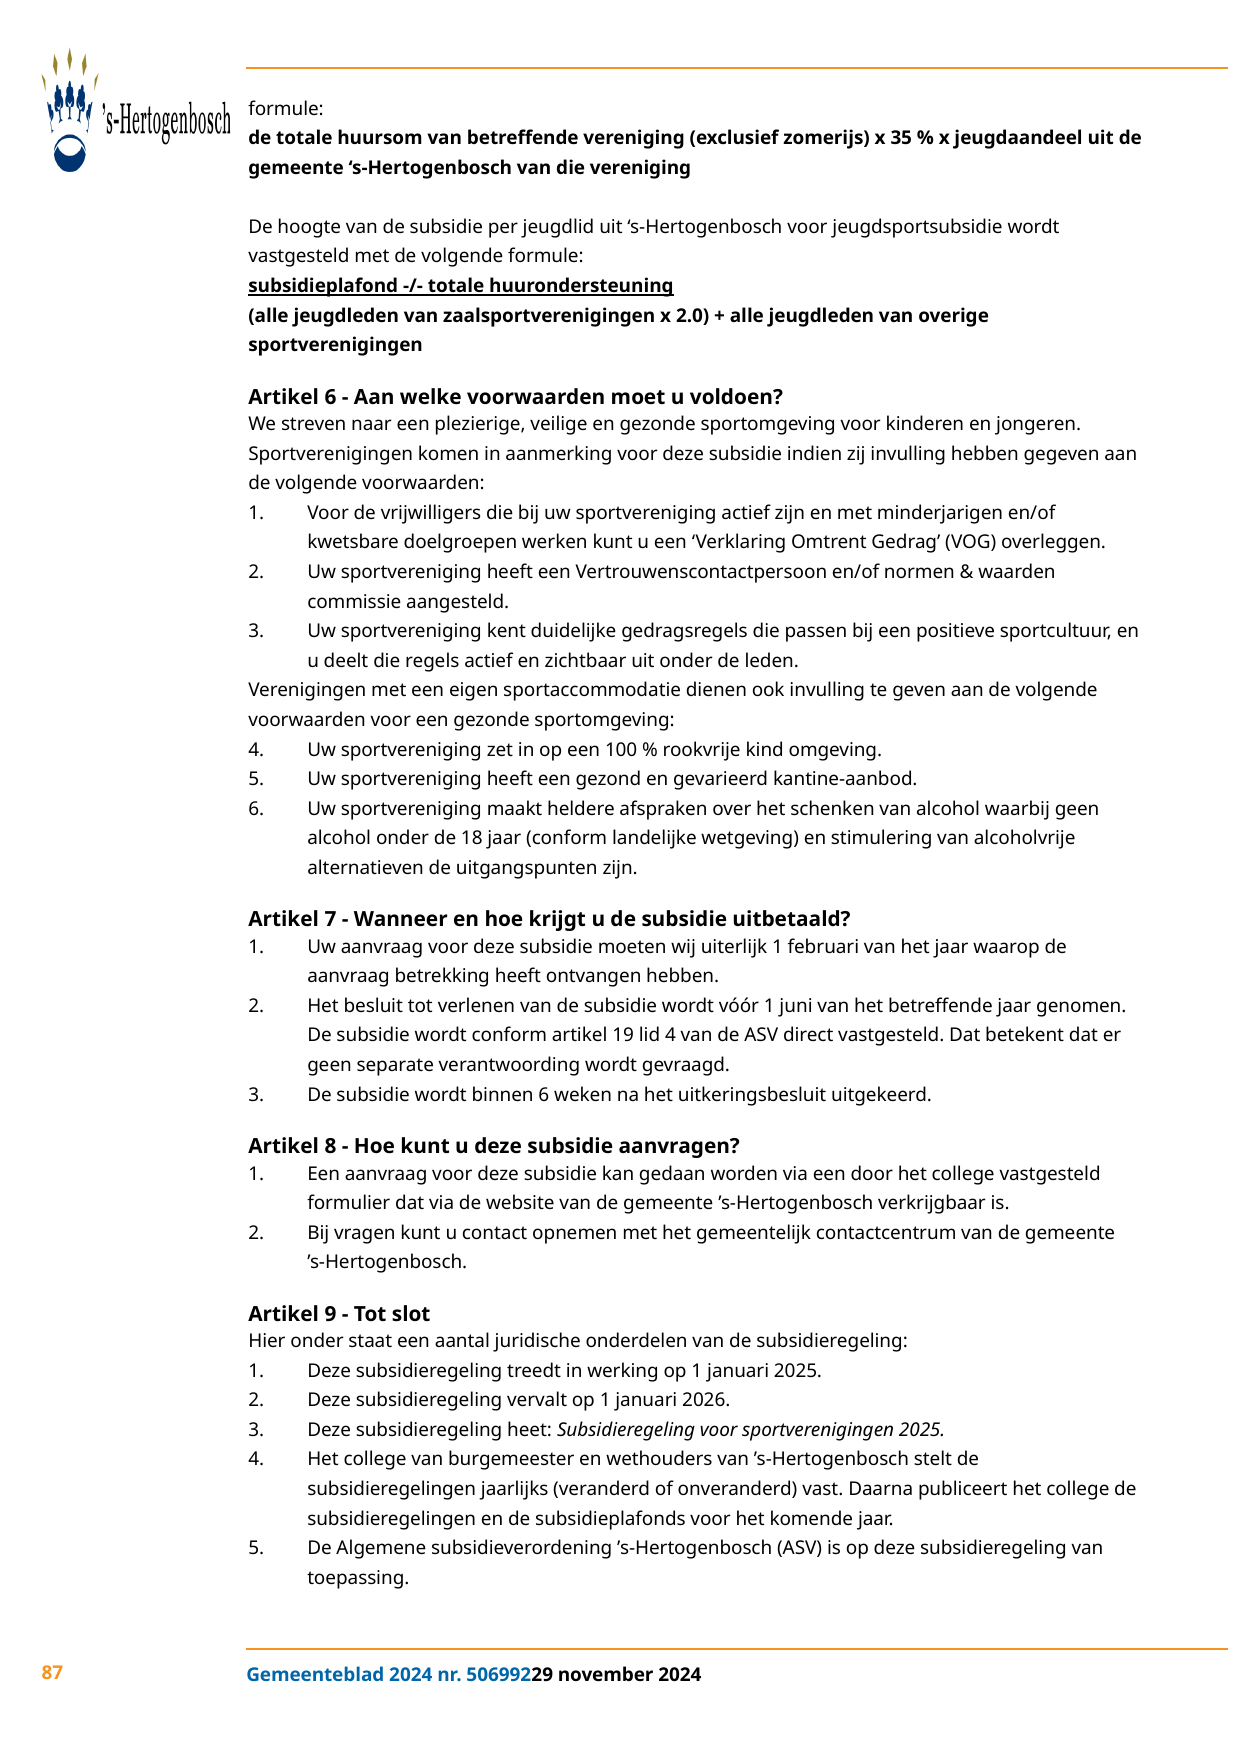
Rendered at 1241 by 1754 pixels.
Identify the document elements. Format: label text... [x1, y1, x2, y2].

list Uw sportvereniging heeft een Vertrouwenscontactpersoon en/of normen & waarden commissie aangesteld. [248, 558, 1152, 613]
list Voor de vrijwilligers die bij uw sportvereniging actief zijn en met minderjarigen en/of kwetsbare doelgroepen werken kunt u een ‘Verklaring Omtrent Gedrag’ (VOG) overleggen. [248, 499, 1152, 554]
list De subsidie wordt binnen 6 weken na het uitkeringsbesluit uitgekeerd. [248, 1081, 1152, 1107]
list Uw sportvereniging zet in op een 100 % rookvrije kind omgeving. [248, 736, 1152, 761]
list Het besluit tot verlenen van de subsidie wordt vóór 1 juni van het betreffende jaar genomen. De subsidie wordt conform artikel 19 lid 4 van de ASV direct vastgesteld. Dat betekent dat er geen separate verantwoording wordt gevraagd. [248, 992, 1152, 1077]
picture [41, 47, 231, 172]
list Een aanvraag voor deze subsidie kan gedaan worden via een door het college vastgesteld formulier dat via de website van de gemeente ’s-Hertogenbosch verkrijgbaar is. [248, 1160, 1152, 1215]
list Uw sportvereniging maakt heldere afspraken over het schenken van alcohol waarbij geen alcohol onder de 18 jaar (conform landelijke wetgeving) en stimulering van alcoholvrije alternatieven de uitgangspunten zijn. [248, 795, 1152, 880]
text Hier onder staat een aantal juridische onderdelen van de subsidieregeling: [248, 1327, 1152, 1353]
text Artikel 6 - Aan welke voorwaarden moet u voldoen? [248, 382, 1152, 410]
text (alle jeugdleden van zaalsportverenigingen x 2.0) + alle jeugdleden van overige sportverenigingen [248, 302, 1152, 357]
text subsidieplafond -/- totale huurondersteuning [248, 272, 1152, 298]
list Deze subsidieregeling heet: Subsidieregeling voor sportverenigingen 2025. [248, 1416, 1152, 1442]
list De Algemene subsidieverordening ’s-Hertogenbosch (ASV) is op deze subsidieregeling van toepassing. [248, 1534, 1152, 1590]
text Artikel 9 - Tot slot [248, 1299, 1152, 1327]
text Artikel 7 - Wanneer en hoe krijgt u de subsidie uitbetaald? [248, 904, 1152, 933]
text Artikel 8 - Hoe kunt u deze subsidie aanvragen? [248, 1131, 1152, 1160]
list Uw sportvereniging heeft een gezond en gevarieerd kantine-aanbod. [248, 765, 1152, 791]
text De hoogte van de subsidie per jeugdlid uit ‘s-Hertogenbosch voor jeugdsportsubsidie wordt vastgesteld met de volgende formule: [248, 213, 1152, 268]
text formule: [248, 95, 1152, 121]
list Deze subsidieregeling vervalt op 1 januari 2026. [248, 1386, 1152, 1412]
list Het college van burgemeester en wethouders van ’s-Hertogenbosch stelt de subsidieregelingen jaarlijks (veranderd of onveranderd) vast. Daarna publiceert het college de subsidieregelingen en de subsidieplafonds voor het komende jaar. [248, 1446, 1152, 1531]
list Uw sportvereniging kent duidelijke gedragsregels die passen bij een positieve sportcultuur, en u deelt die regels actief en zichtbaar uit onder de leden. [248, 617, 1152, 673]
text We streven naar een plezierige, veilige en gezonde sportomgeving voor kinderen en jongeren. Sportverenigingen komen in aanmerking voor deze subsidie indien zij invulling hebben gegeven aan de volgende voorwaarden: [248, 410, 1152, 495]
text Verenigingen met een eigen sportaccommodatie dienen ook invulling te geven aan de volgende voorwaarden voor een gezonde sportomgeving: [248, 677, 1152, 732]
list Bij vragen kunt u contact opnemen met het gemeentelijk contactcentrum van de gemeente [248, 1219, 1152, 1244]
text de totale huursom van betreffende vereniging (exclusief zomerijs) x 35 % x jeugdaandeel uit de gemeente ‘s-Hertogenbosch van die vereniging [248, 124, 1152, 180]
list Uw aanvraag voor deze subsidie moeten wij uiterlijk 1 februari van het jaar waarop de aanvraag betrekking heeft ontvangen hebben. [248, 933, 1152, 988]
list Deze subsidieregeling treedt in werking op 1 januari 2025. [248, 1357, 1152, 1383]
list ’s-Hertogenbosch. [248, 1248, 1152, 1274]
